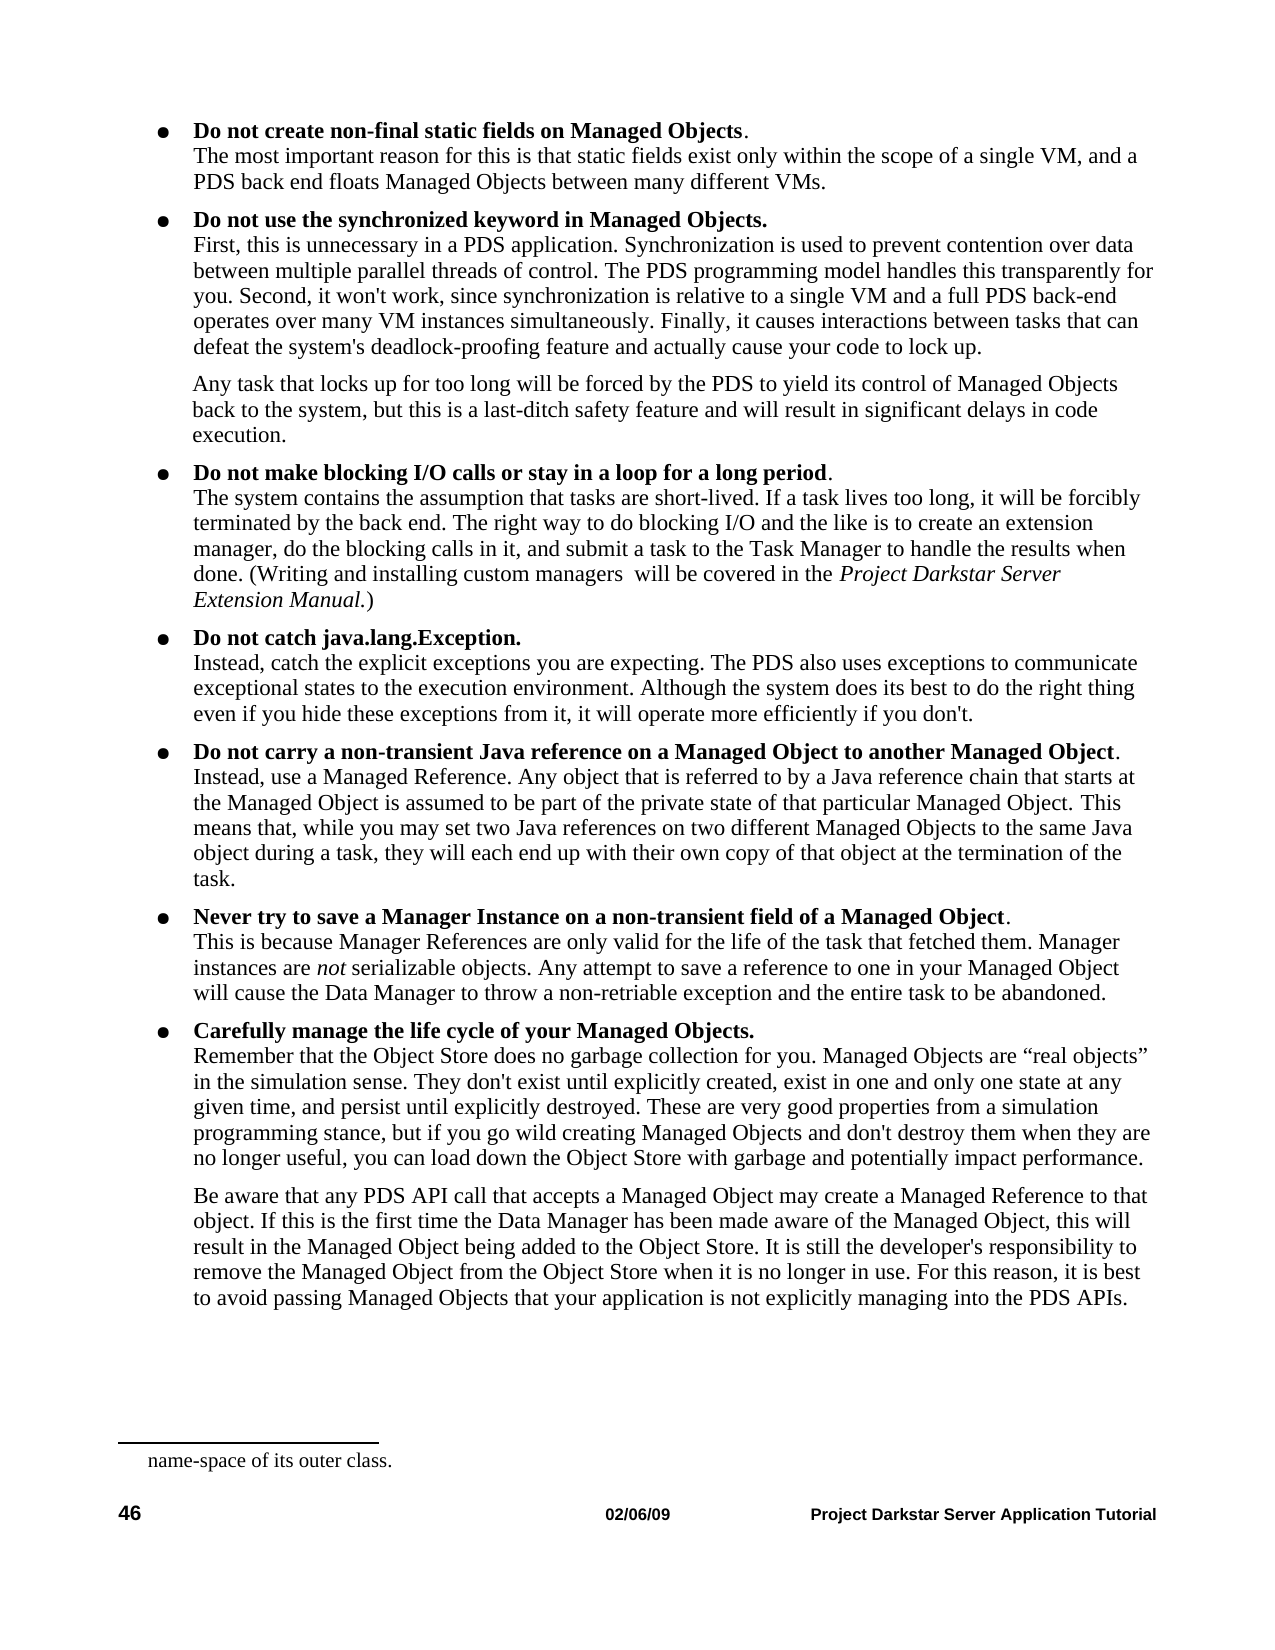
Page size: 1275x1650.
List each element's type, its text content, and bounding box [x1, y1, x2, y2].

list Do not use the synchronized keyword in Managed Objects. First, this is unnecessary in a PDS application. Synchronization is used to prevent contention over data between multiple parallel threads of control. The PDS programming model handles this transparently for you. Second, it won't work, since synchronization is relative to a single VM and a full PDS back-end operates over many VM instances simultaneously. Finally, it causes interactions between tasks that can defeat the system's deadlock-proofing feature and actually cause your code to lock up. [156, 207, 1157, 359]
text Any task that locks up for too long will be forced by the PDS to yield its control of Managed Objects back to the system, but this is a last-ditch safety feature and will result in significant delays in code execution. [192, 371, 1157, 448]
list Do not create non-final static fields on Managed Objects. The most important reason for this is that static fields exist only within the scope of a single VM, and a PDS back end floats Managed Objects between many different VMs. [156, 118, 1157, 194]
list Never try to save a Manager Instance on a non-transient field of a Managed Object. This is because Manager References are only valid for the life of the task that fetched them. Manager instances are not serializable objects. Any attempt to save a reference to one in your Managed Object will cause the Data Manager to throw a non-retriable exception and the entire task to be abandoned. [156, 904, 1157, 1005]
list Be aware that any PDS API call that accepts a Managed Object may create a Managed Reference to that object. If this is the first time the Data Manager has been made aware of the Managed Object, this will result in the Managed Object being added to the Object Store. It is still the developer's responsibility to remove the Managed Object from the Object Store when it is no longer in use. For this reason, it is best to avoid passing Managed Objects that your application is not explicitly managing into the PDS APIs. [156, 1183, 1157, 1310]
list Do not carry a non-transient Java reference on a Managed Object to another Managed Object. Instead, use a Managed Reference. Any object that is referred to by a Java reference chain that starts at the Managed Object is assumed to be part of the private state of that particular Managed Object. This means that, while you may set two Java references on two different Managed Objects to the same Java object during a task, they will each end up with their own copy of that object at the termination of the task. [156, 739, 1157, 891]
list name-space of its outer class. [118, 1449, 1157, 1472]
list Do not make blocking I/O calls or stay in a loop for a long period. The system contains the assumption that tasks are short-lived. If a task lives too long, it will be forcibly terminated by the back end. The right way to do blocking I/O and the like is to create an extension manager, do the blocking calls in it, and submit a task to the Task Manager to handle the results when done. (Writing and installing custom managers will be covered in the Project Darkstar Server Extension Manual.) [156, 459, 1157, 612]
list Carefully manage the life cycle of your Managed Objects. Remember that the Object Store does no garbage collection for you. Managed Objects are “real objects” in the simulation sense. They don't exist until explicitly created, exist in one and only one state at any given time, and persist until explicitly destroyed. These are very good properties from a simulation programming stance, but if you go wild creating Managed Objects and don't destroy them when they are no longer useful, you can load down the Object Store with garbage and potentially impact performance. [156, 1018, 1157, 1170]
list Do not catch java.lang.Exception. Instead, catch the explicit exceptions you are expecting. The PDS also uses exceptions to communicate exceptional states to the execution environment. Although the system does its best to do the right thing even if you hide these exceptions from it, it will operate more efficiently if you don't. [156, 624, 1157, 726]
